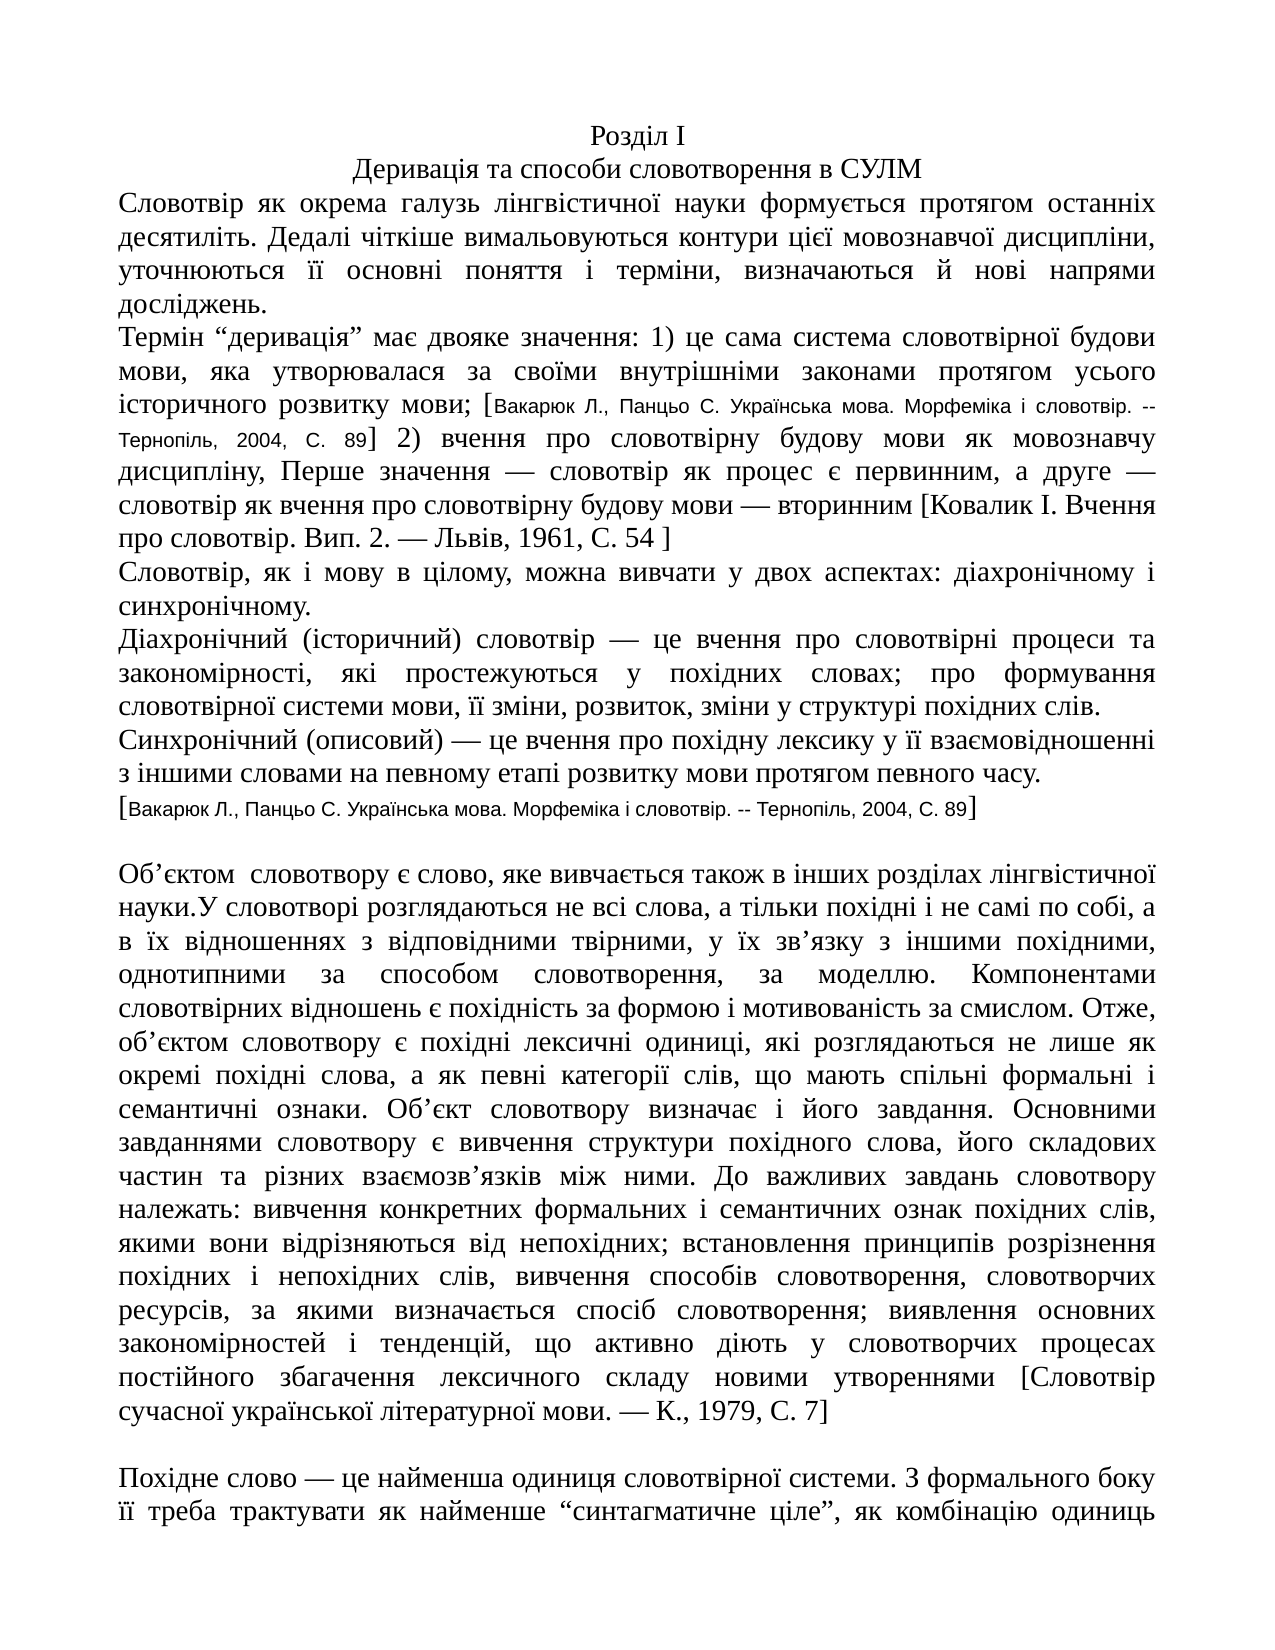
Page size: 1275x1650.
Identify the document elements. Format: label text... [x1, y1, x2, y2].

text Словотвір, як і мову в цілому, можна вивчати у двох аспектах: діахронічному і синхронічному. [118, 554, 1157, 621]
text Термін “деривація” має двояке значення: 1) це сама система словотвірної будови мови, яка утворювалася за своїми внутрішніми законами протягом усього історичного розвитку мови; [Вакарюк Л., Панцьо С. Українська мова. Морфеміка і словотвір. -- Тернопіль, 2004, C. 89] 2) вчення про словотвірну будову мови як мовознавчу дисципліну, Перше значення — словотвір як процес є первинним, а друге — словотвір як вчення про словотвірну будову мови — вторинним [Ковалик І. Вчення про словотвір. Вип. 2. — Львів, 1961, С. 54 ] [118, 319, 1157, 554]
text Діахронічний (історичний) словотвір — це вчення про словотвірні процеси та закономірності, які простежуються у похідних словах; про формування словотвірної системи мови, її зміни, розвиток, зміни у структурі похідних слів. [118, 621, 1157, 722]
text Деривація та способи словотворення в СУЛМ [118, 152, 1157, 185]
text [Вакарюк Л., Панцьо С. Українська мова. Морфеміка і словотвір. -- Тернопіль, 2004, C. 89] [118, 789, 1157, 822]
text Словотвір як окрема галузь лінгвістичної науки формується протягом останніх десятиліть. Дедалі чіткіше вимальовуються контури цієї мовознавчої дисципліни, уточнюються її основні поняття і терміни, визначаються й нові напрями досліджень. [118, 185, 1157, 319]
text Розділ I [118, 118, 1157, 152]
text Похідне слово — це найменша одиниця словотвірної системи. З формального боку її треба трактувати як найменше “синтагматичне ціле”, як комбінацію одиниць [118, 1460, 1157, 1527]
text Об’єктом словотвору є слово, яке вивчається також в інших розділах лінгвістичної науки.У словотворі розглядаються не всі слова, а тільки похідні і не самі по собі, а в їх відношеннях з відповідними твірними, у їх зв’язку з іншими похідними, однотипними за способом словотворення, за моделлю. Компонентами словотвірних відношень є похідність за формою і мотивованість за смислом. Отже, об’єктом словотвору є похідні лексичні одиниці, які розглядаються не лише як окремі похідні слова, а як певні категорії слів, що мають спільні формальні і семантичні ознаки. Об’єкт словотвору визначає і його завдання. Основними завданнями словотвору є вивчення структури похідного слова, його складових частин та різних взаємозв’язків між ними. До важливих завдань словотвору належать: вивчення конкретних формальних і семантичних ознак похідних слів, якими вони відрізняються від непохідних; встановлення принципів розрізнення похідних і непохідних слів, вивчення способів словотворення, словотворчих ресурсів, за якими визначається спосіб словотворення; виявлення основних закономірностей і тенденцій, що активно діють у словотворчих процесах постійного збагачення лексичного складу новими утвореннями [Словотвір сучасної української літературної мови. — К., 1979, С. 7] [118, 856, 1157, 1426]
text Синхронічний (описовий) — це вчення про похідну лексику у її взаємовідношенні з іншими словами на певному етапі розвитку мови протягом певного часу. [118, 722, 1157, 789]
